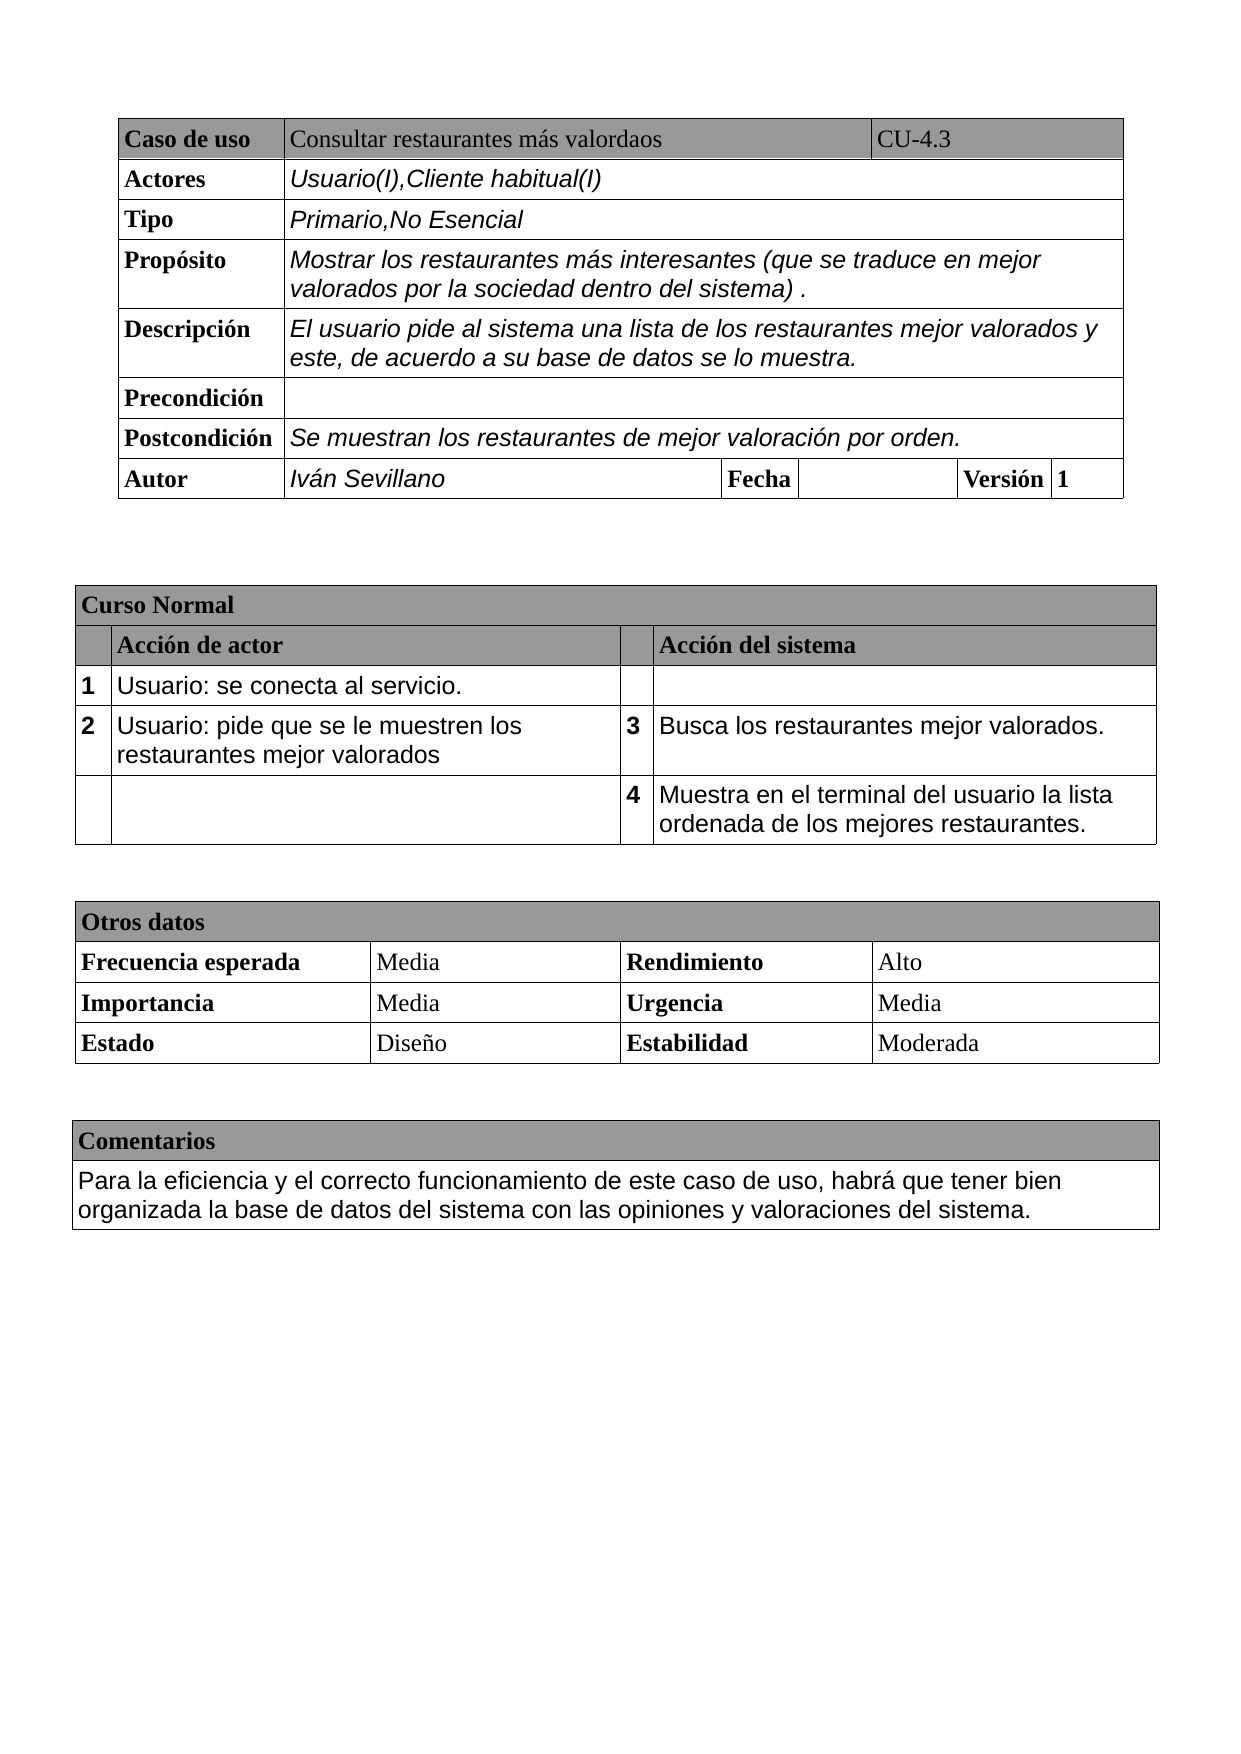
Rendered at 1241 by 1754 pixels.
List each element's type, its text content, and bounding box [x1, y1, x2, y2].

table_cell Usuario(I),Cliente habitual(I) [285, 160, 1123, 199]
table_cell [621, 626, 653, 665]
table_header Otros datos [76, 902, 1159, 941]
table_cell Estabilidad [621, 1023, 872, 1062]
table_cell Se muestran los restaurantes de mejor valoración por orden. [285, 419, 1123, 458]
table_cell Diseño [371, 1023, 620, 1062]
table_cell Media [873, 983, 1159, 1022]
table_cell [285, 378, 1123, 417]
table_cell Postcondición [119, 419, 284, 458]
table_header Consultar restaurantes más valordaos [285, 119, 871, 158]
table_cell Actores [119, 160, 284, 199]
table_cell 1 [76, 666, 111, 705]
table_header Caso de uso [119, 119, 284, 158]
table_header Curso Normal [76, 586, 1156, 625]
table_cell Fecha [722, 459, 798, 498]
table_header Comentarios [73, 1121, 1159, 1160]
table_cell Urgencia [621, 983, 872, 1022]
table_cell Versión [958, 459, 1051, 498]
table_cell Descripción [119, 309, 284, 377]
table_cell 4 [621, 776, 653, 843]
table_cell Moderada [873, 1023, 1159, 1062]
table_cell Autor [119, 459, 284, 498]
table_cell Usuario: pide que se le muestren los restaurantes mejor valorados [112, 706, 620, 774]
table_cell 1 [1052, 459, 1123, 498]
table_header CU-4.3 [872, 119, 1123, 158]
table_cell 2 [76, 706, 111, 774]
table_cell El usuario pide al sistema una lista de los restaurantes mejor valorados y este, de acuerdo a su base de datos se lo muestra. [285, 309, 1123, 377]
table_cell [654, 666, 1156, 705]
table_cell Media [371, 983, 620, 1022]
table_cell 3 [621, 706, 653, 774]
table_cell Importancia [76, 983, 370, 1022]
table_cell [112, 776, 620, 843]
table_cell Estado [76, 1023, 370, 1062]
table_cell Propósito [119, 240, 284, 308]
table_cell Frecuencia esperada [76, 942, 370, 982]
table_cell Usuario: se conecta al servicio. [112, 666, 620, 705]
table_cell Tipo [119, 200, 284, 239]
table_cell Precondición [119, 378, 284, 417]
table_cell Alto [873, 942, 1159, 982]
table_cell [76, 776, 111, 843]
table_cell [799, 459, 957, 498]
table_cell Busca los restaurantes mejor valorados. [654, 706, 1156, 774]
table_cell Para la eficiencia y el correcto funcionamiento de este caso de uso, habrá que tener bien organizada la base de datos del sistema con las opiniones y valoraciones del sistema. [73, 1161, 1159, 1229]
table_cell Mostrar los restaurantes más interesantes (que se traduce en mejor valorados por la sociedad dentro del sistema) . [285, 240, 1123, 308]
table_cell Acción del sistema [654, 626, 1156, 665]
table_cell Acción de actor [112, 626, 620, 665]
table_cell Muestra en el terminal del usuario la lista ordenada de los mejores restaurantes. [654, 776, 1156, 843]
table_cell Primario,No Esencial [285, 200, 1123, 239]
table_cell Iván Sevillano [285, 459, 721, 498]
table_cell [621, 666, 653, 705]
table_cell [76, 626, 111, 665]
table_cell Media [371, 942, 620, 982]
table_cell Rendimiento [621, 942, 872, 982]
